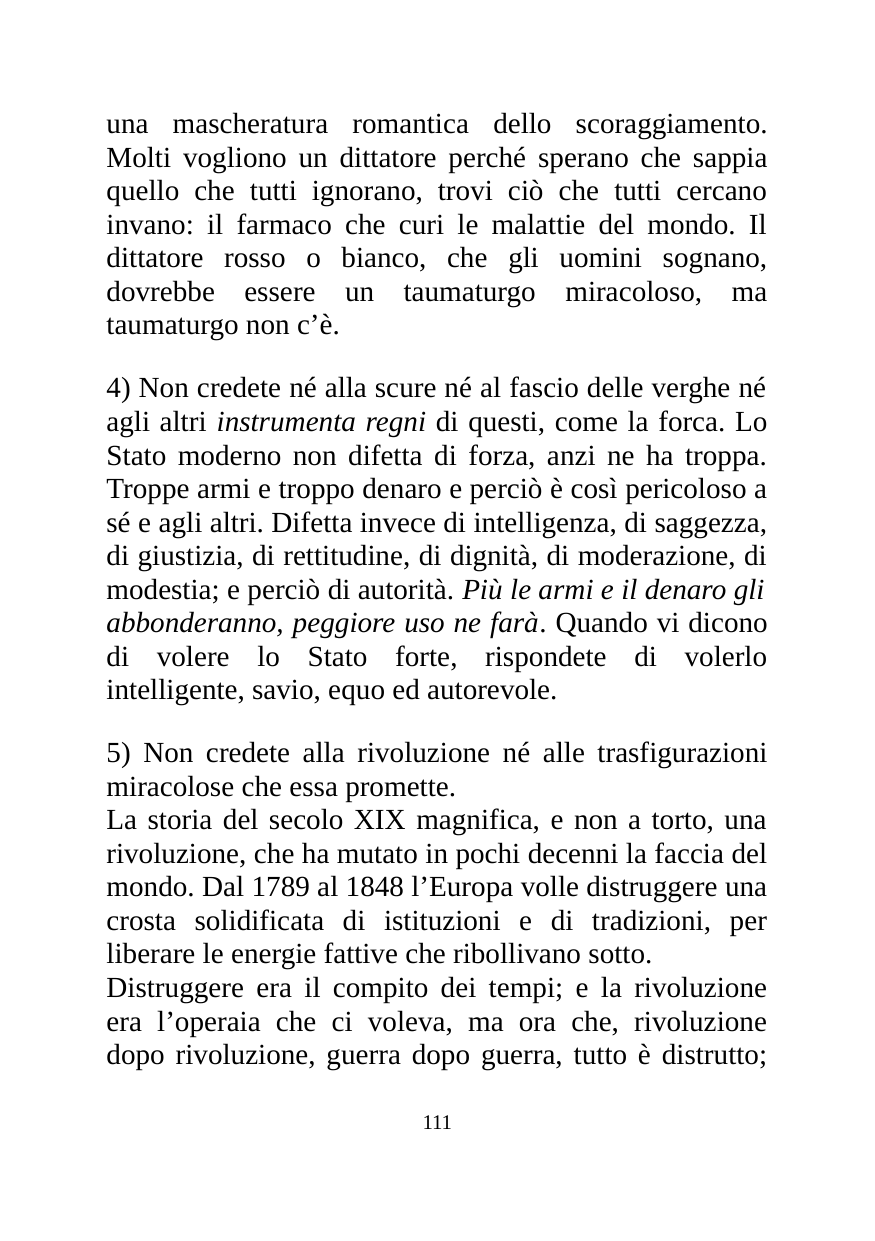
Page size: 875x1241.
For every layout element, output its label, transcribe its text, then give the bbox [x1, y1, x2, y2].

text La storia del secolo XIX magnifica, e non a torto, una rivoluzione, che ha mutato in pochi decenni la faccia del mondo. Dal 1789 al 1848 l’Europa volle distruggere una crosta solidificata di istituzioni e di tradizioni, per liberare le energie fattive che ribollivano sotto. [106, 802, 768, 970]
text una mascheratura romantica dello scoraggiamento. Molti vogliono un dittatore perché sperano che sappia quello che tutti ignorano, trovi ciò che tutti cercano invano: il farmaco che curi le malattie del mondo. Il dittatore rosso o bianco, che gli uomini sognano, dovrebbe essere un taumaturgo miracoloso, ma taumaturgo non c’è. [106, 106, 768, 341]
text 4) Non credete né alla scure né al fascio delle verghe né agli altri instrumenta regni di questi, come la forca. Lo Stato moderno non difetta di forza, anzi ne ha troppa. Troppe armi e troppo denaro e perciò è così pericoloso a sé e agli altri. Difetta invece di intelligenza, di saggezza, di giustizia, di rettitudine, di dignità, di moderazione, di modestia; e perciò di autorità. Più le armi e il denaro gli abbonderanno, peggiore uso ne farà. Quando vi dicono di volere lo Stato forte, rispondete di volerlo intelligente, savio, equo ed autorevole. [106, 371, 768, 706]
text 5) Non credete alla rivoluzione né alle trasfigurazioni miracolose che essa promette. [106, 735, 768, 802]
text Distruggere era il compito dei tempi; e la rivoluzione era l’operaia che ci voleva, ma ora che, rivoluzione dopo rivoluzione, guerra dopo guerra, tutto è distrutto; [106, 970, 768, 1071]
